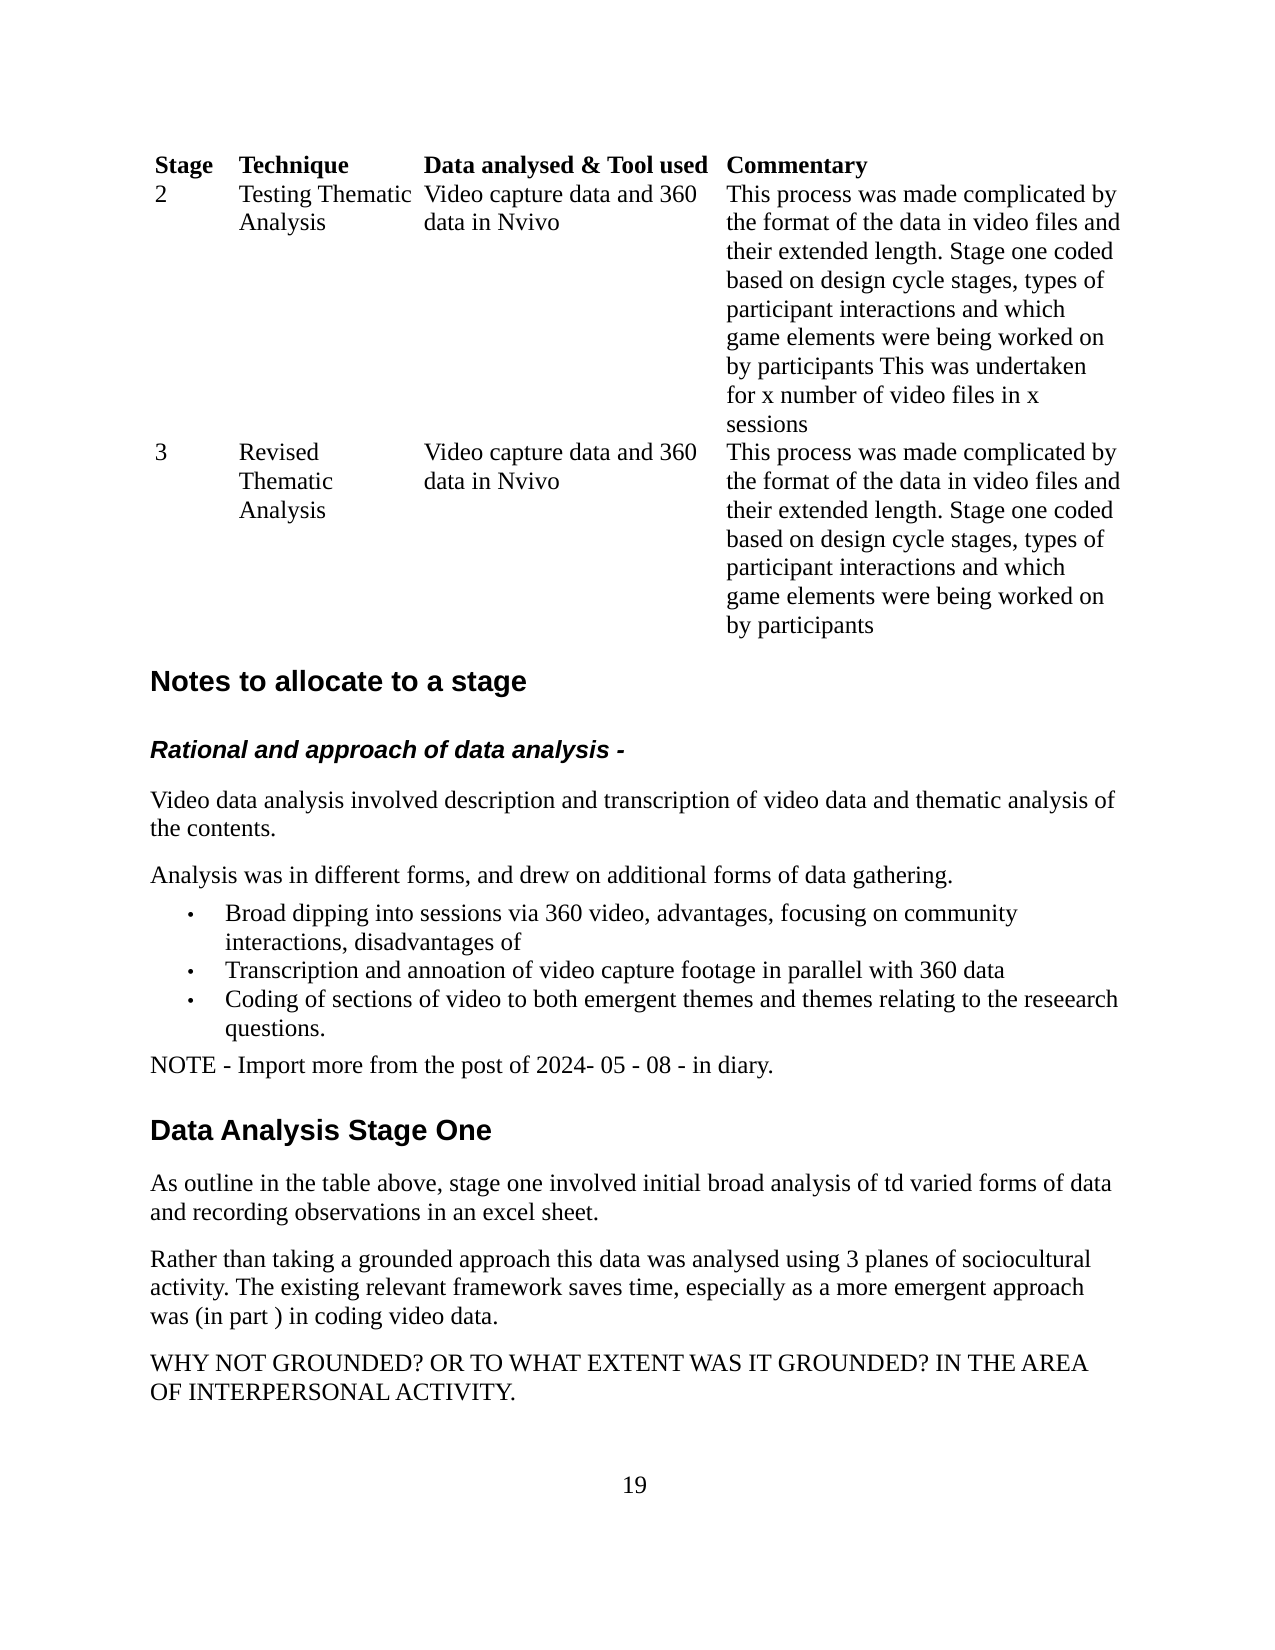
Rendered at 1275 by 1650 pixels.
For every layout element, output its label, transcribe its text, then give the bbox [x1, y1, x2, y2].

table_cell This process was made complicated by the format of the data in video files and their extended length. Stage one coded based on design cycle stages, types of participant interactions and which game elements were being worked on by participants This was undertaken for x number of video files in x sessions [721, 179, 1125, 437]
list Coding of sections of video to both emergent themes and themes relating to the reseearch questions. [187, 984, 1125, 1042]
subtitle Data Analysis Stage One [150, 1113, 1125, 1147]
table_cell This process was made complicated by the format of the data in video files and their extended length. Stage one coded based on design cycle stages, types of participant interactions and which game elements were being worked on by participants [721, 438, 1125, 639]
text As outline in the table above, stage one involved initial broad analysis of td varied forms of data and recording observations in an excel sheet. [150, 1168, 1125, 1226]
list Transcription and annoation of video capture footage in parallel with 360 data [187, 955, 1125, 984]
table_header Data analysed & Tool used [419, 150, 721, 179]
subtitle Notes to allocate to a stage [150, 664, 1125, 697]
table_cell Testing Thematic Analysis [234, 179, 419, 437]
text WHY NOT GROUNDED? OR TO WHAT EXTENT WAS IT GROUNDED? IN THE AREA OF INTERPERSONAL ACTIVITY. [150, 1348, 1125, 1405]
table_header Technique [234, 150, 419, 179]
list Broad dipping into sessions via 360 video, advantages, focusing on community interactions, disadvantages of [187, 898, 1125, 955]
subtitle Rational and approach of data analysis - [150, 735, 1125, 763]
table_header Commentary [721, 150, 1125, 179]
table_cell Video capture data and 360 data in Nvivo [419, 438, 721, 639]
table_cell 3 [150, 438, 234, 639]
table_cell 2 [150, 179, 234, 437]
text Analysis was in different forms, and drew on additional forms of data gathering. [150, 860, 1125, 889]
text NOTE - Import more from the post of 2024- 05 - 08 - in diary. [150, 1051, 1125, 1079]
text Rather than taking a grounded approach this data was analysed using 3 planes of sociocultural activity. The existing relevant framework saves time, especially as a more emergent approach was (in part ) in coding video data. [150, 1244, 1125, 1330]
table_header Stage [150, 150, 234, 179]
table_cell Video capture data and 360 data in Nvivo [419, 179, 721, 437]
table_cell Revised Thematic Analysis [234, 438, 419, 639]
text Video data analysis involved description and transcription of video data and thematic analysis of the contents. [150, 785, 1125, 842]
